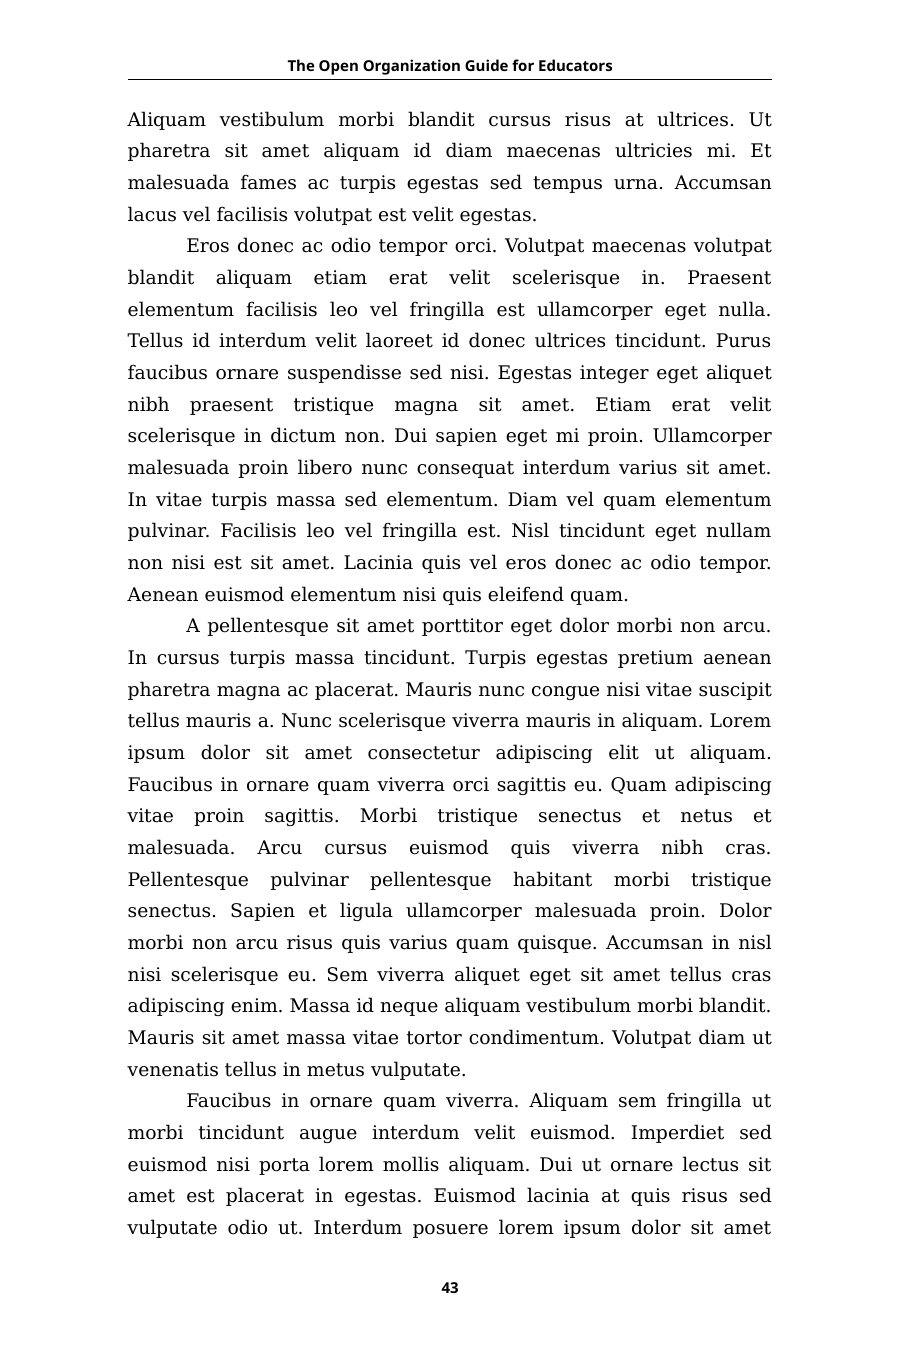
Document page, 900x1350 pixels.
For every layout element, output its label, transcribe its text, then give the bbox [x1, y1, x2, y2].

text Faucibus in ornare quam viverra. Aliquam sem fringilla ut morbi tincidunt augue interdum velit euismod. Imperdiet sed euismod nisi porta lorem mollis aliquam. Dui ut ornare lectus sit amet est placerat in egestas. Euismod lacinia at quis risus sed vulputate odio ut. Interdum posuere lorem ipsum dolor sit amet [127, 1090, 772, 1239]
text Eros donec ac odio tempor orci. Volutpat maecenas volutpat blandit aliquam etiam erat velit scelerisque in. Praesent elementum facilisis leo vel fringilla est ullamcorper eget nulla. Tellus id interdum velit laoreet id donec ultrices tincidunt. Purus faucibus ornare suspendisse sed nisi. Egestas integer eget aliquet nibh praesent tristique magna sit amet. Etiam erat velit scelerisque in dictum non. Dui sapien eget mi proin. Ullamcorper malesuada proin libero nunc consequat interdum varius sit amet. In vitae turpis massa sed elementum. Diam vel quam elementum pulvinar. Facilisis leo vel fringilla est. Nisl tincidunt eget nullam non nisi est sit amet. Lacinia quis vel eros donec ac odio tempor. Aenean euismod elementum nisi quis eleifend quam. [127, 235, 772, 606]
text A pellentesque sit amet porttitor eget dolor morbi non arcu. In cursus turpis massa tincidunt. Turpis egestas pretium aenean pharetra magna ac placerat. Mauris nunc congue nisi vitae suscipit tellus mauris a. Nunc scelerisque viverra mauris in aliquam. Lorem ipsum dolor sit amet consectetur adipiscing elit ut aliquam. Faucibus in ornare quam viverra orci sagittis eu. Quam adipiscing vitae proin sagittis. Morbi tristique senectus et netus et malesuada. Arcu cursus euismod quis viverra nibh cras. Pellentesque pulvinar pellentesque habitant morbi tristique senectus. Sapien et ligula ullamcorper malesuada proin. Dolor morbi non arcu risus quis varius quam quisque. Accumsan in nisl nisi scelerisque eu. Sem viverra aliquet eget sit amet tellus cras adipiscing enim. Massa id neque aliquam vestibulum morbi blandit. Mauris sit amet massa vitae tortor condimentum. Volutpat diam ut venenatis tellus in metus vulputate. [127, 615, 772, 1081]
text Aliquam vestibulum morbi blandit cursus risus at ultrices. Ut pharetra sit amet aliquam id diam maecenas ultricies mi. Et malesuada fames ac turpis egestas sed tempus urna. Accumsan lacus vel facilisis volutpat est velit egestas. [127, 109, 772, 226]
